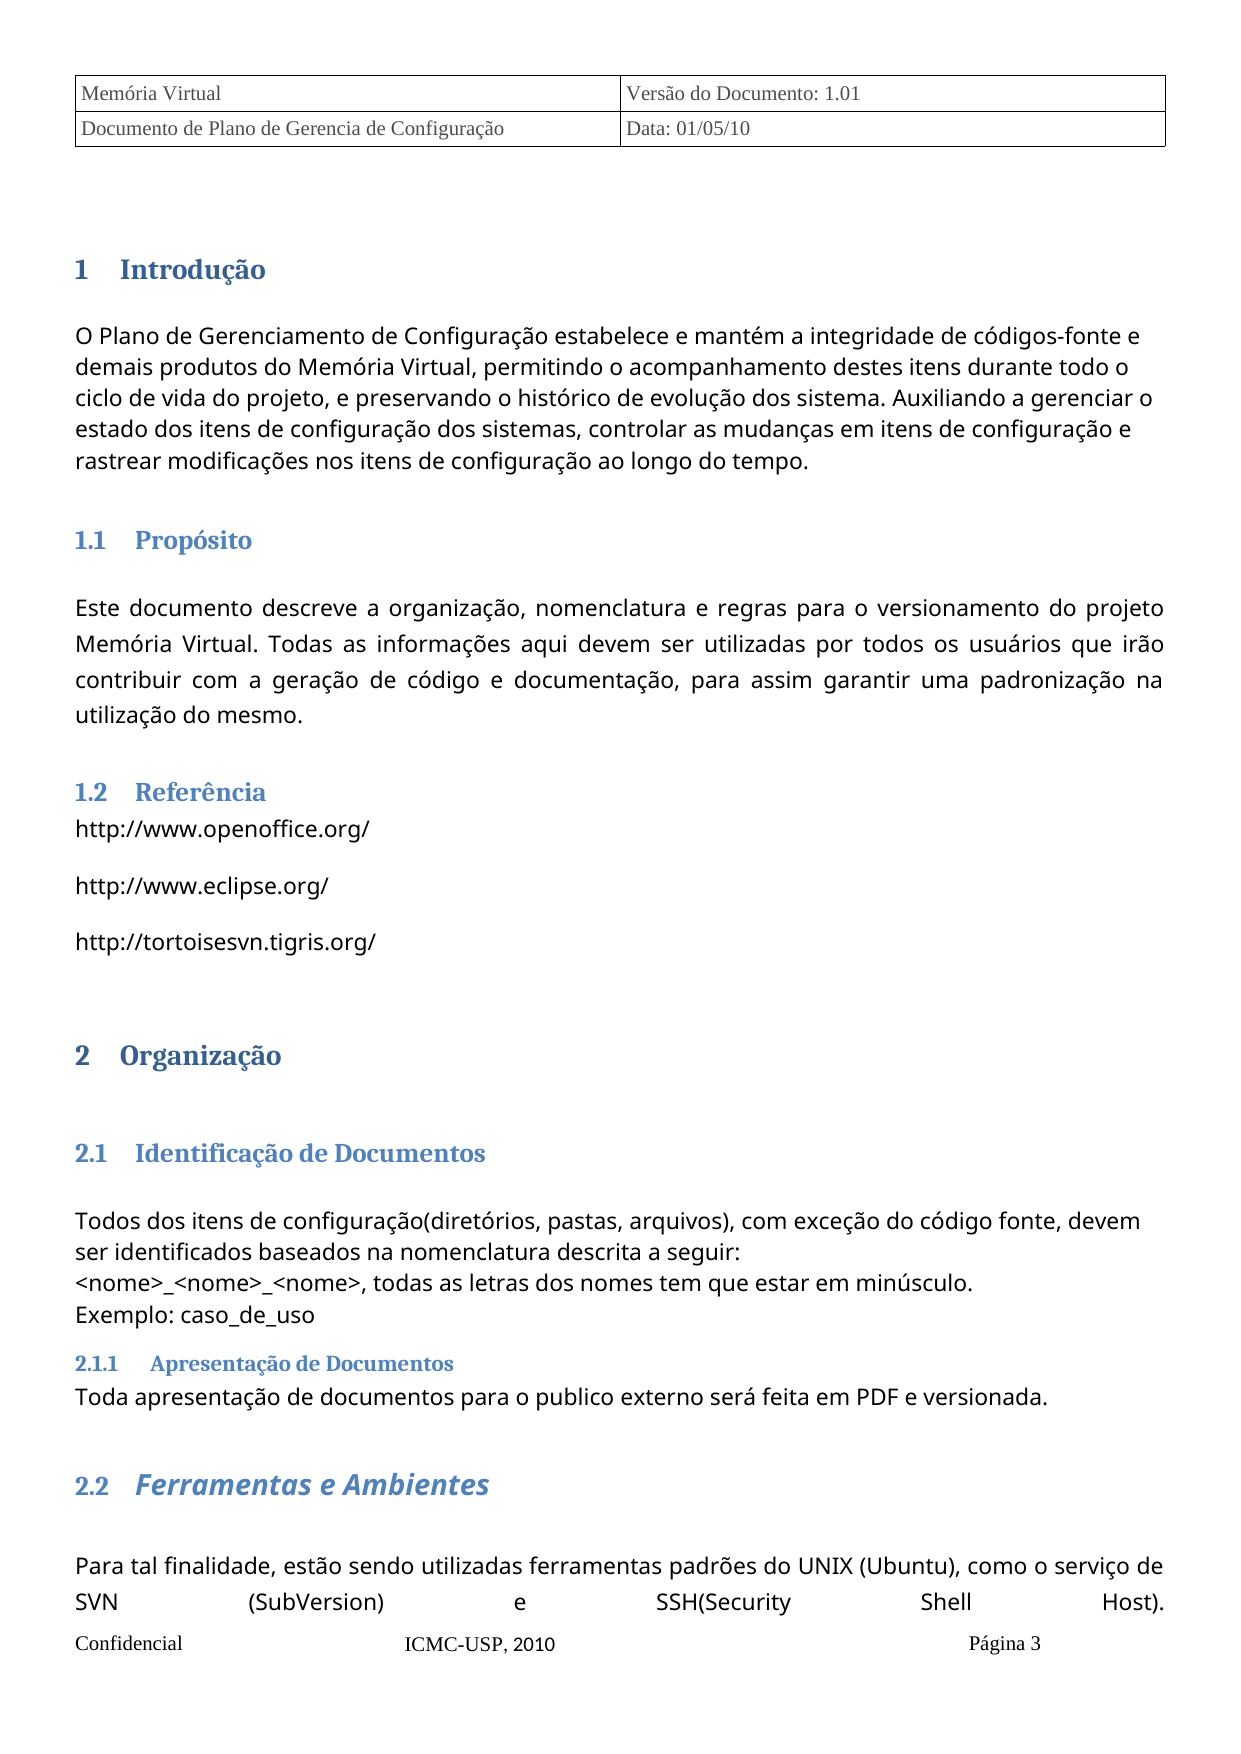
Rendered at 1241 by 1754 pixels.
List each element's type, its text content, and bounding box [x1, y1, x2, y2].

text O Plano de Gerenciamento de Configuração estabelece e mantém a integridade de códigos-fonte e demais produtos do Memória Virtual, permitindo o acompanhamento destes itens durante todo o ciclo de vida do projeto, e preservando o histórico de evolução dos sistema. Auxiliando a gerenciar o estado dos itens de configuração dos sistemas, controlar as mudanças em itens de configuração e rastrear modificações nos itens de configuração ao longo do tempo. [75, 319, 1165, 476]
subtitle Organização [75, 1039, 1165, 1072]
text Toda apresentação de documentos para o publico externo será feita em PDF e versionada. [75, 1381, 1165, 1412]
subtitle Propósito [75, 525, 1165, 556]
subtitle Identificação de Documentos [75, 1138, 1165, 1169]
text Todos dos itens de configuração(diretórios, pastas, arquivos), com exceção do código fonte, devem ser identificados baseados na nomenclatura descrita a seguir: [75, 1205, 1165, 1267]
subtitle Ferramentas e Ambientes [75, 1464, 1165, 1504]
text http://tortoisesvn.tigris.org/ [75, 926, 1165, 958]
subtitle Referência [75, 777, 1165, 808]
text Exemplo: caso_de_uso [75, 1299, 1165, 1330]
subtitle Apresentação de Documentos [75, 1351, 1165, 1377]
subtitle Introdução [75, 253, 1165, 287]
text Este documento descreve a organização, nomenclatura e regras para o versionamento do projeto Memória Virtual. Todas as informações aqui devem ser utilizadas por todos os usuários que irão contribuir com a geração de código e documentação, para assim garantir uma padronização na utilização do mesmo. [75, 592, 1165, 731]
text http://www.eclipse.org/ [75, 869, 1165, 901]
text Para tal finalidade, estão sendo utilizadas ferramentas padrões do UNIX (Ubuntu), como o serviço de SVN (SubVersion) e SSH(Security Shell Host). [75, 1549, 1165, 1617]
text <nome>_<nome>_<nome>, todas as letras dos nomes tem que estar em minúsculo. [75, 1267, 1165, 1299]
text http://www.openoffice.org/ [75, 813, 1165, 844]
